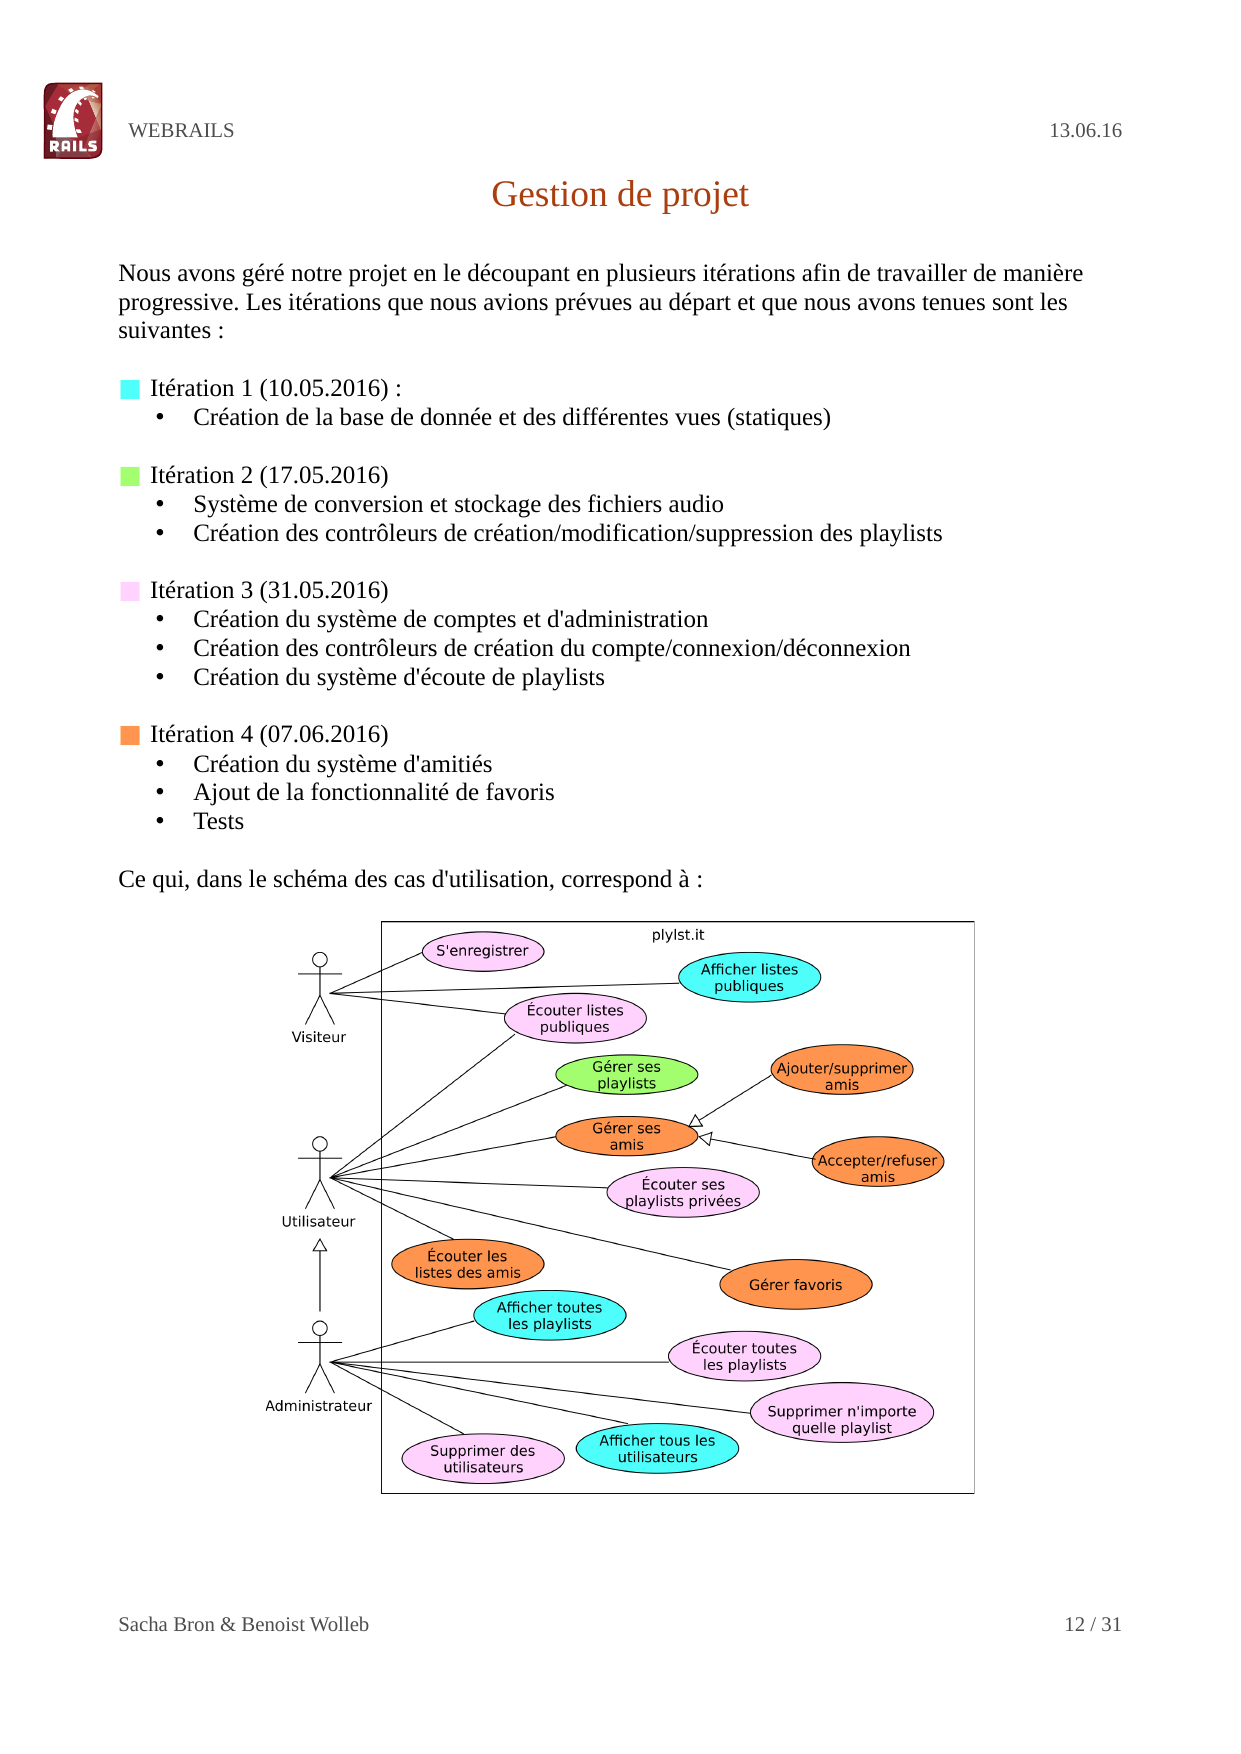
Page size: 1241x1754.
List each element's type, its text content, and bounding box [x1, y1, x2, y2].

list Création du système d'amitiés [156, 749, 1122, 777]
text ■ Itération 4 (07.06.2016) [118, 719, 1122, 749]
text ■ Itération 3 (31.05.2016) [118, 575, 1122, 604]
list Création du système d'écoute de playlists [156, 662, 1122, 691]
text Ce qui, dans le schéma des cas d'utilisation, correspond à : [118, 864, 1122, 892]
list Tests [156, 806, 1122, 835]
list Système de conversion et stockage des fichiers audio [156, 489, 1122, 518]
text ■ Itération 1 (10.05.2016) : [118, 373, 1122, 402]
text Nous avons géré notre projet en le découpant en plusieurs itérations afin de travailler de manière progressive. Les itérations que nous avions prévues au départ et que nous avons tenues sont les suivantes : [118, 258, 1122, 344]
picture [265, 921, 975, 1494]
list Ajout de la fonctionnalité de favoris [156, 777, 1122, 806]
subtitle Gestion de projet [118, 172, 1122, 215]
list Création de la base de donnée et des différentes vues (statiques) [156, 402, 1122, 431]
list Création des contrôleurs de création/modification/suppression des playlists [156, 518, 1122, 546]
list Création des contrôleurs de création du compte/connexion/déconnexion [156, 633, 1122, 662]
text ■ Itération 2 (17.05.2016) [118, 460, 1122, 489]
list Création du système de comptes et d'administration [156, 604, 1122, 633]
